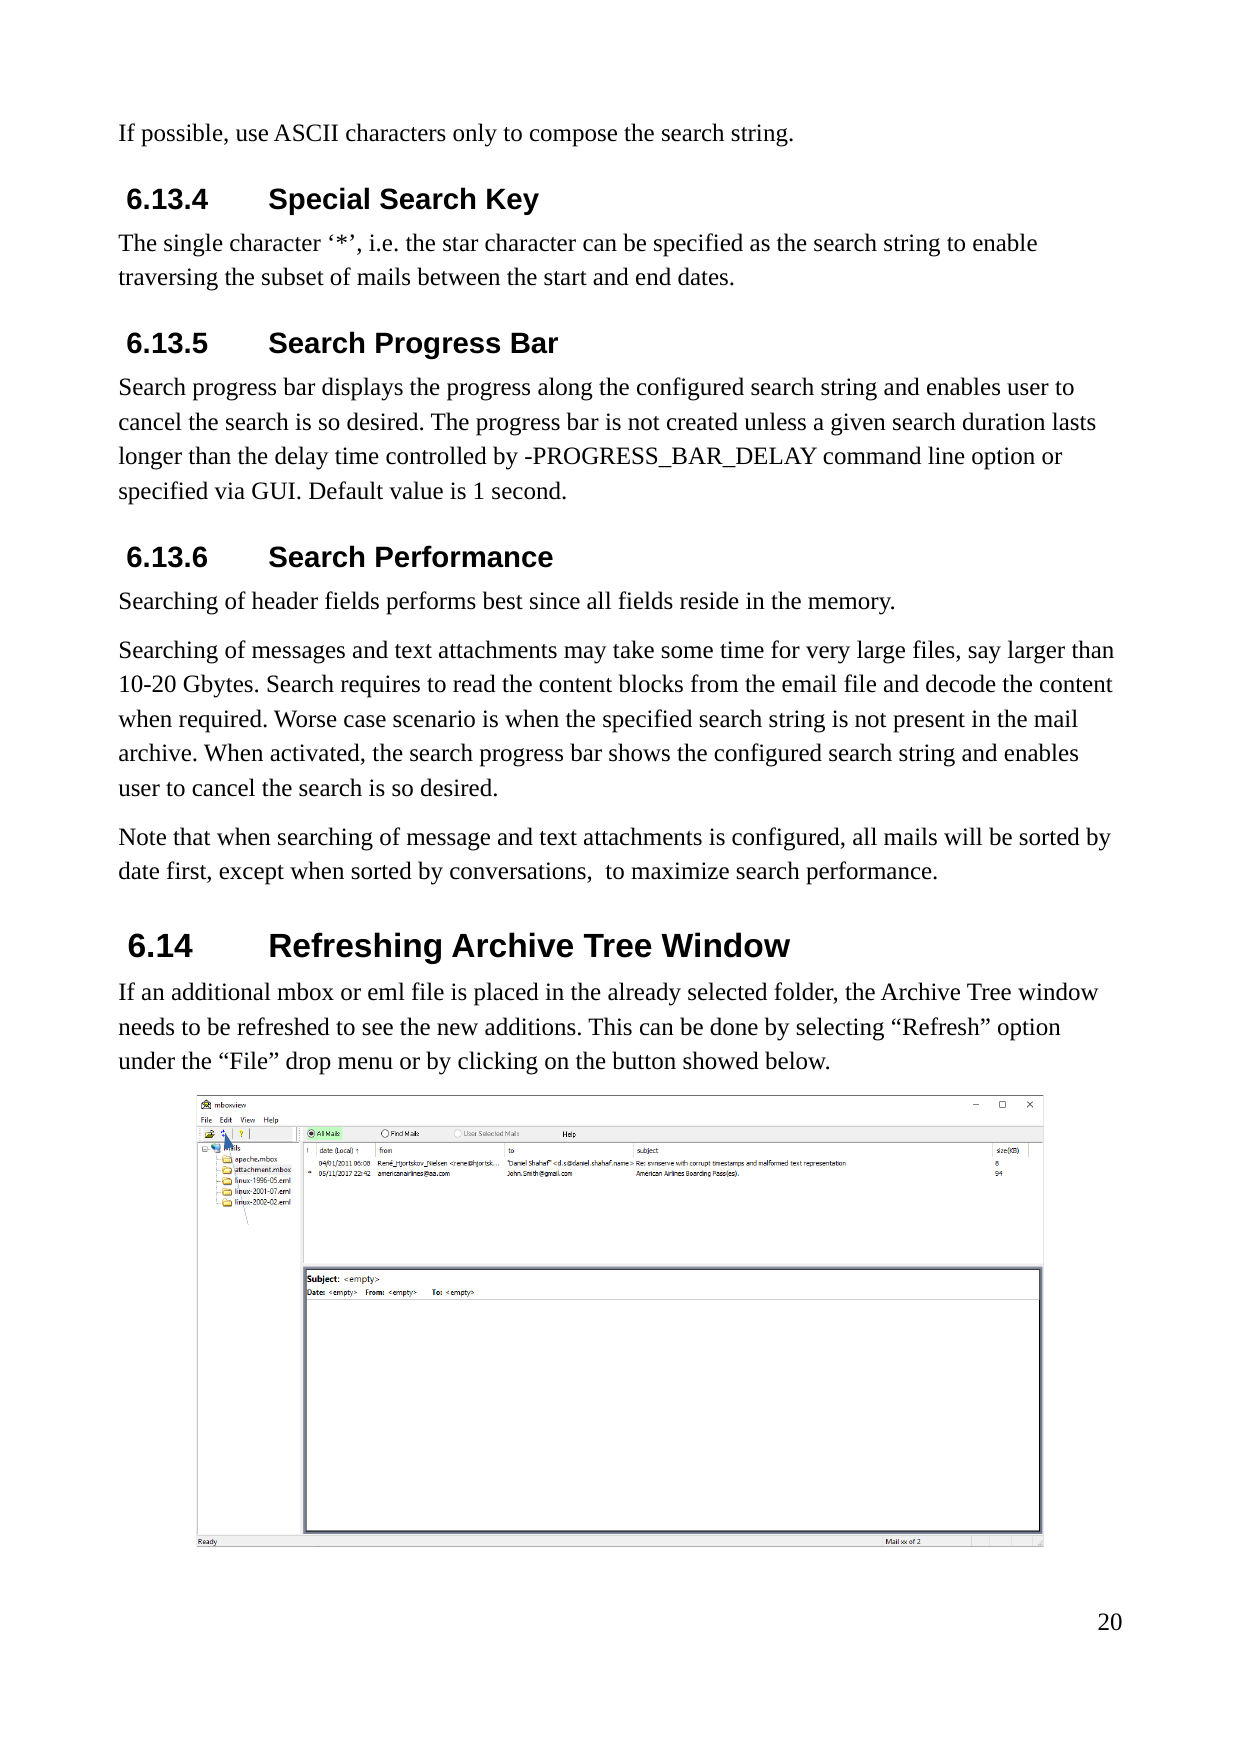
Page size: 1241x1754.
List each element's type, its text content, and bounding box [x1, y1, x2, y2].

text Searching of header fields performs best since all fields reside in the memory. [118, 586, 1122, 614]
text The single character ‘*’, i.e. the star character can be specified as the search string to enable traversing the subset of mails between the start and end dates. [118, 228, 1122, 291]
picture [196, 1095, 1044, 1547]
text Searching of messages and text attachments may take some time for very large files, say larger than 10-20 Gbytes. Search requires to read the content blocks from the email file and decode the content when required. Worse case scenario is when the specified search string is not present in the mail archive. When activated, the search progress bar shows the configured search string and enables user to cancel the search is so desired. [118, 635, 1122, 801]
subtitle Search Performance [118, 539, 1122, 573]
text Note that when searching of message and text attachments is configured, all mails will be sorted by date first, except when sorted by conversations, to maximize search performance. [118, 822, 1122, 885]
text If an additional mbox or eml file is placed in the already selected folder, the Archive Tree window needs to be refreshed to see the new additions. This can be done by selecting “Refresh” option under the “File” drop menu or by clicking on the button showed below. [118, 977, 1122, 1075]
text Search progress bar displays the progress along the configured search string and enables user to cancel the search is so desired. The progress bar is not created unless a given search duration lasts longer than the delay time controlled by -PROGRESS_BAR_DELAY command line option or specified via GUI. Default value is 1 second. [118, 372, 1122, 504]
subtitle Refreshing Archive Tree Window [118, 926, 1122, 965]
text If possible, use ASCII characters only to compose the search string. [118, 118, 1122, 147]
subtitle Search Progress Bar [118, 326, 1122, 360]
subtitle Special Search Key [118, 182, 1122, 216]
